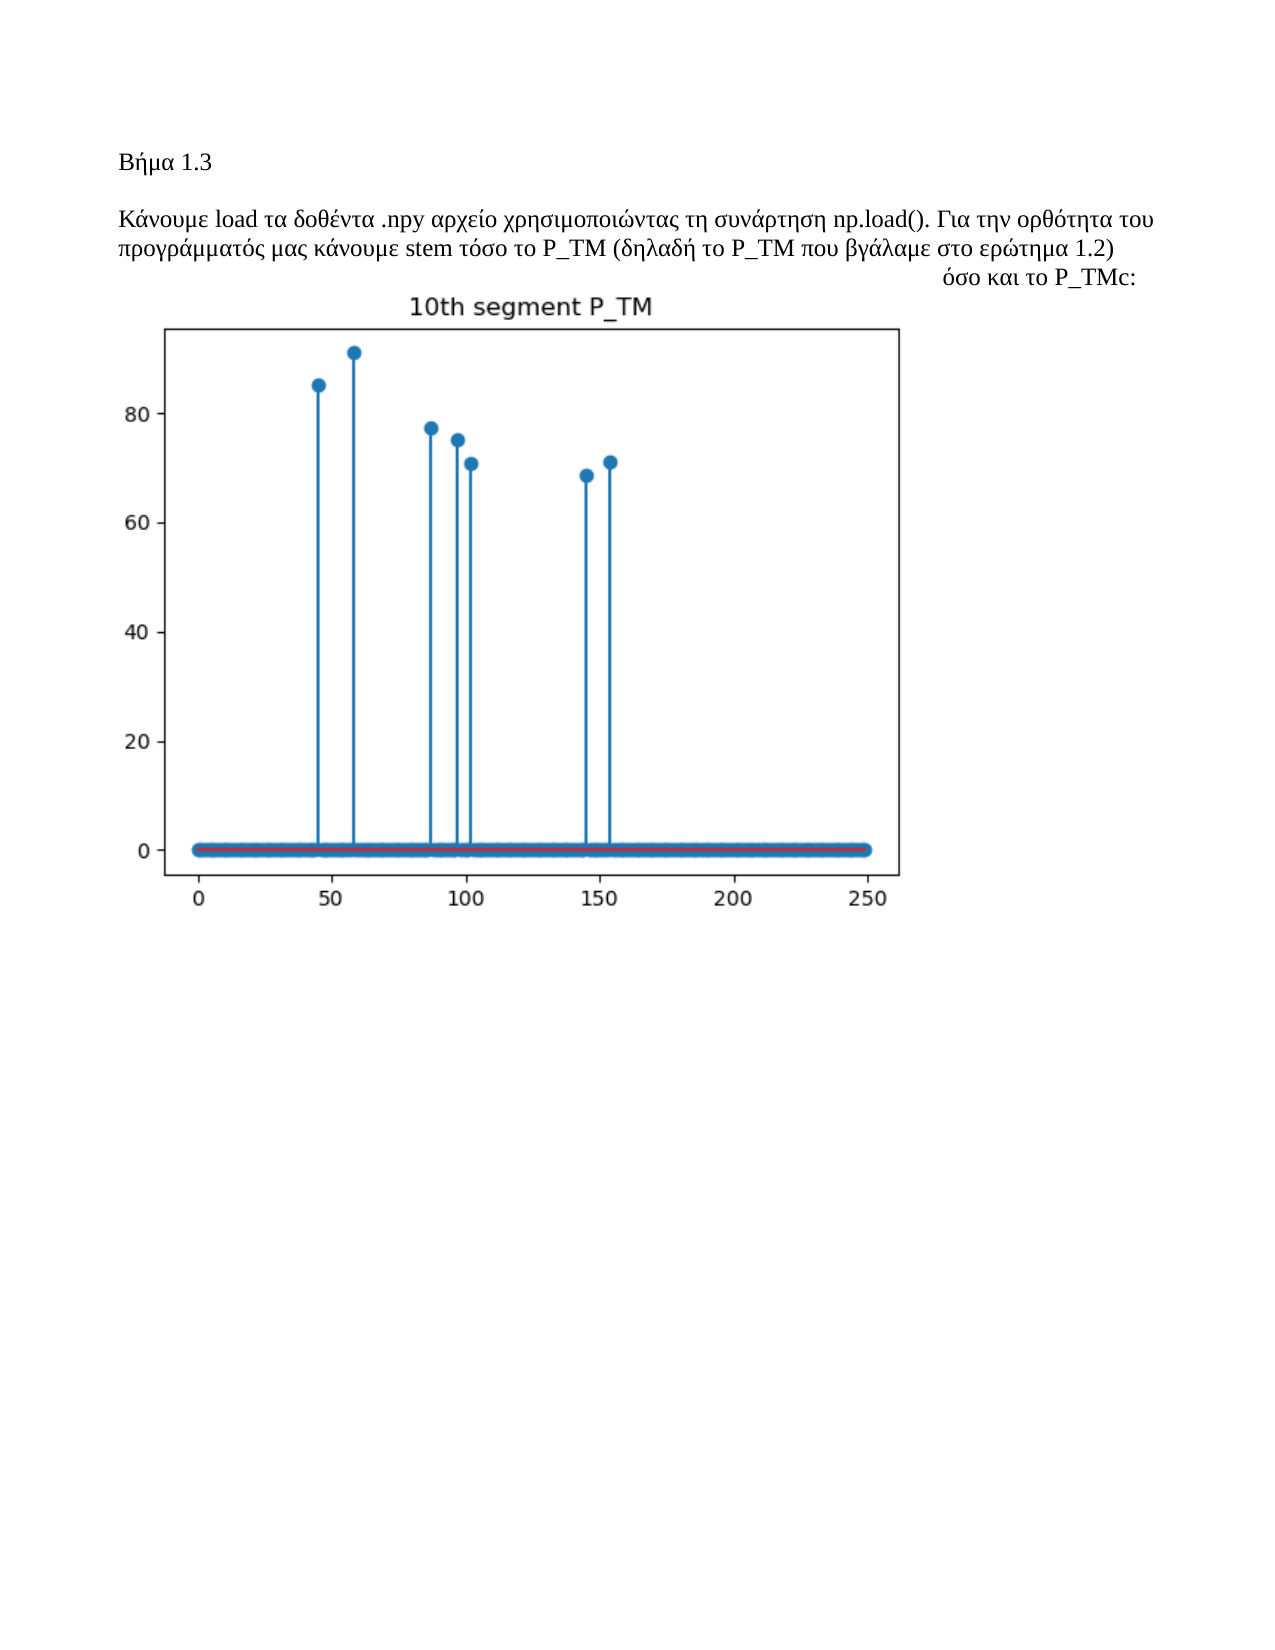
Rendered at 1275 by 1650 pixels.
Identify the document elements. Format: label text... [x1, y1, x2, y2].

picture [77, 277, 943, 931]
text Κάνουμε load τα δοθέντα .npy αρχείο χρησιμοποιώντας τη συνάρτηση np.load(). Για την ορθότητα του προγράμματός μας κάνουμε stem τόσο το P_TM (δηλαδή το P_ΤΜ που βγάλαμε στο ερώτημα 1.2) όσο και το P_TMc: [118, 204, 1157, 291]
text Βήμα 1.3 [118, 147, 1157, 176]
